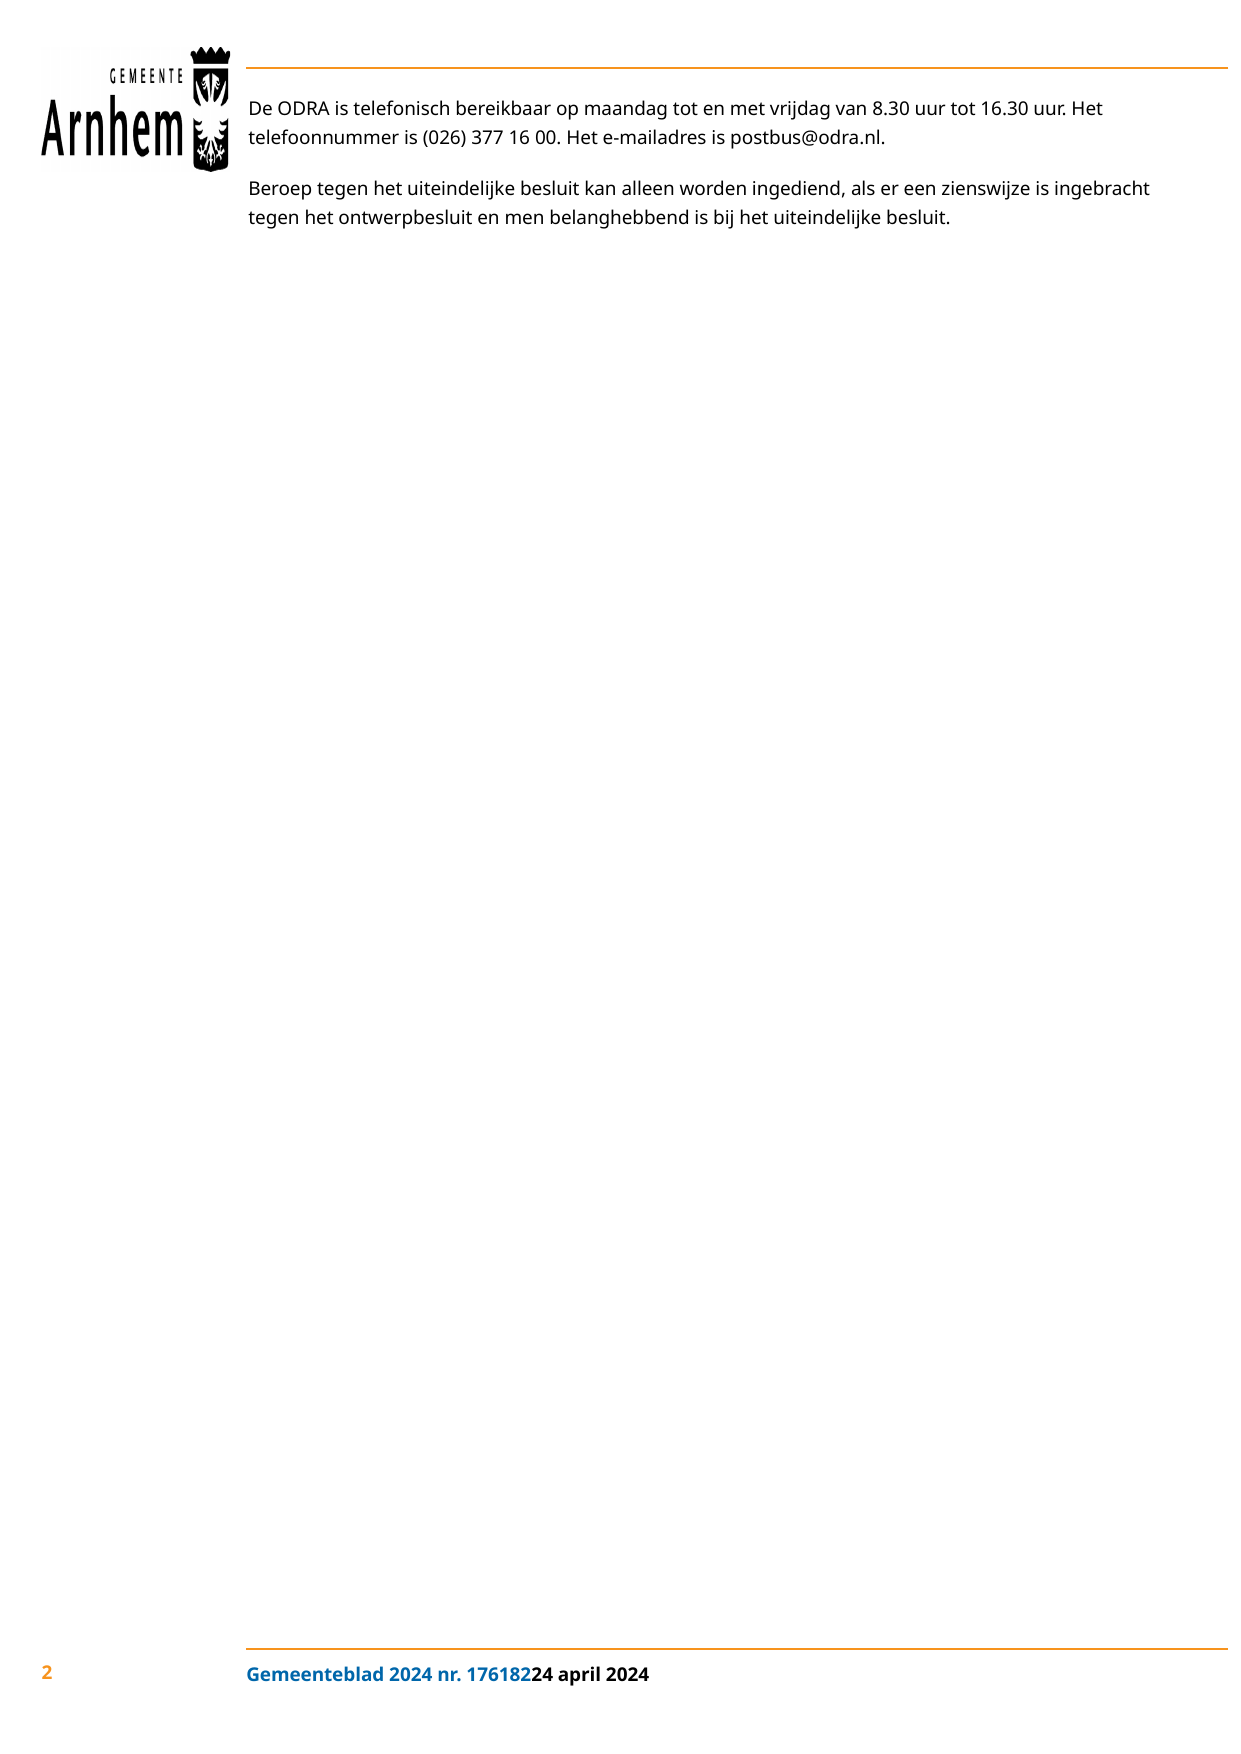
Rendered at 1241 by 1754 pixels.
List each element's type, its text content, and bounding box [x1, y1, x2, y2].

text Beroep tegen het uiteindelijke besluit kan alleen worden ingediend, als er een zienswijze is ingebracht tegen het ontwerpbesluit en men belanghebbend is bij het uiteindelijke besluit. [248, 175, 1152, 230]
picture [41, 47, 231, 172]
text De ODRA is telefonisch bereikbaar op maandag tot en met vrijdag van 8.30 uur tot 16.30 uur. Het telefoonnummer is (026) 377 16 00. Het e-mailadres is postbus@odra.nl. [248, 95, 1152, 150]
